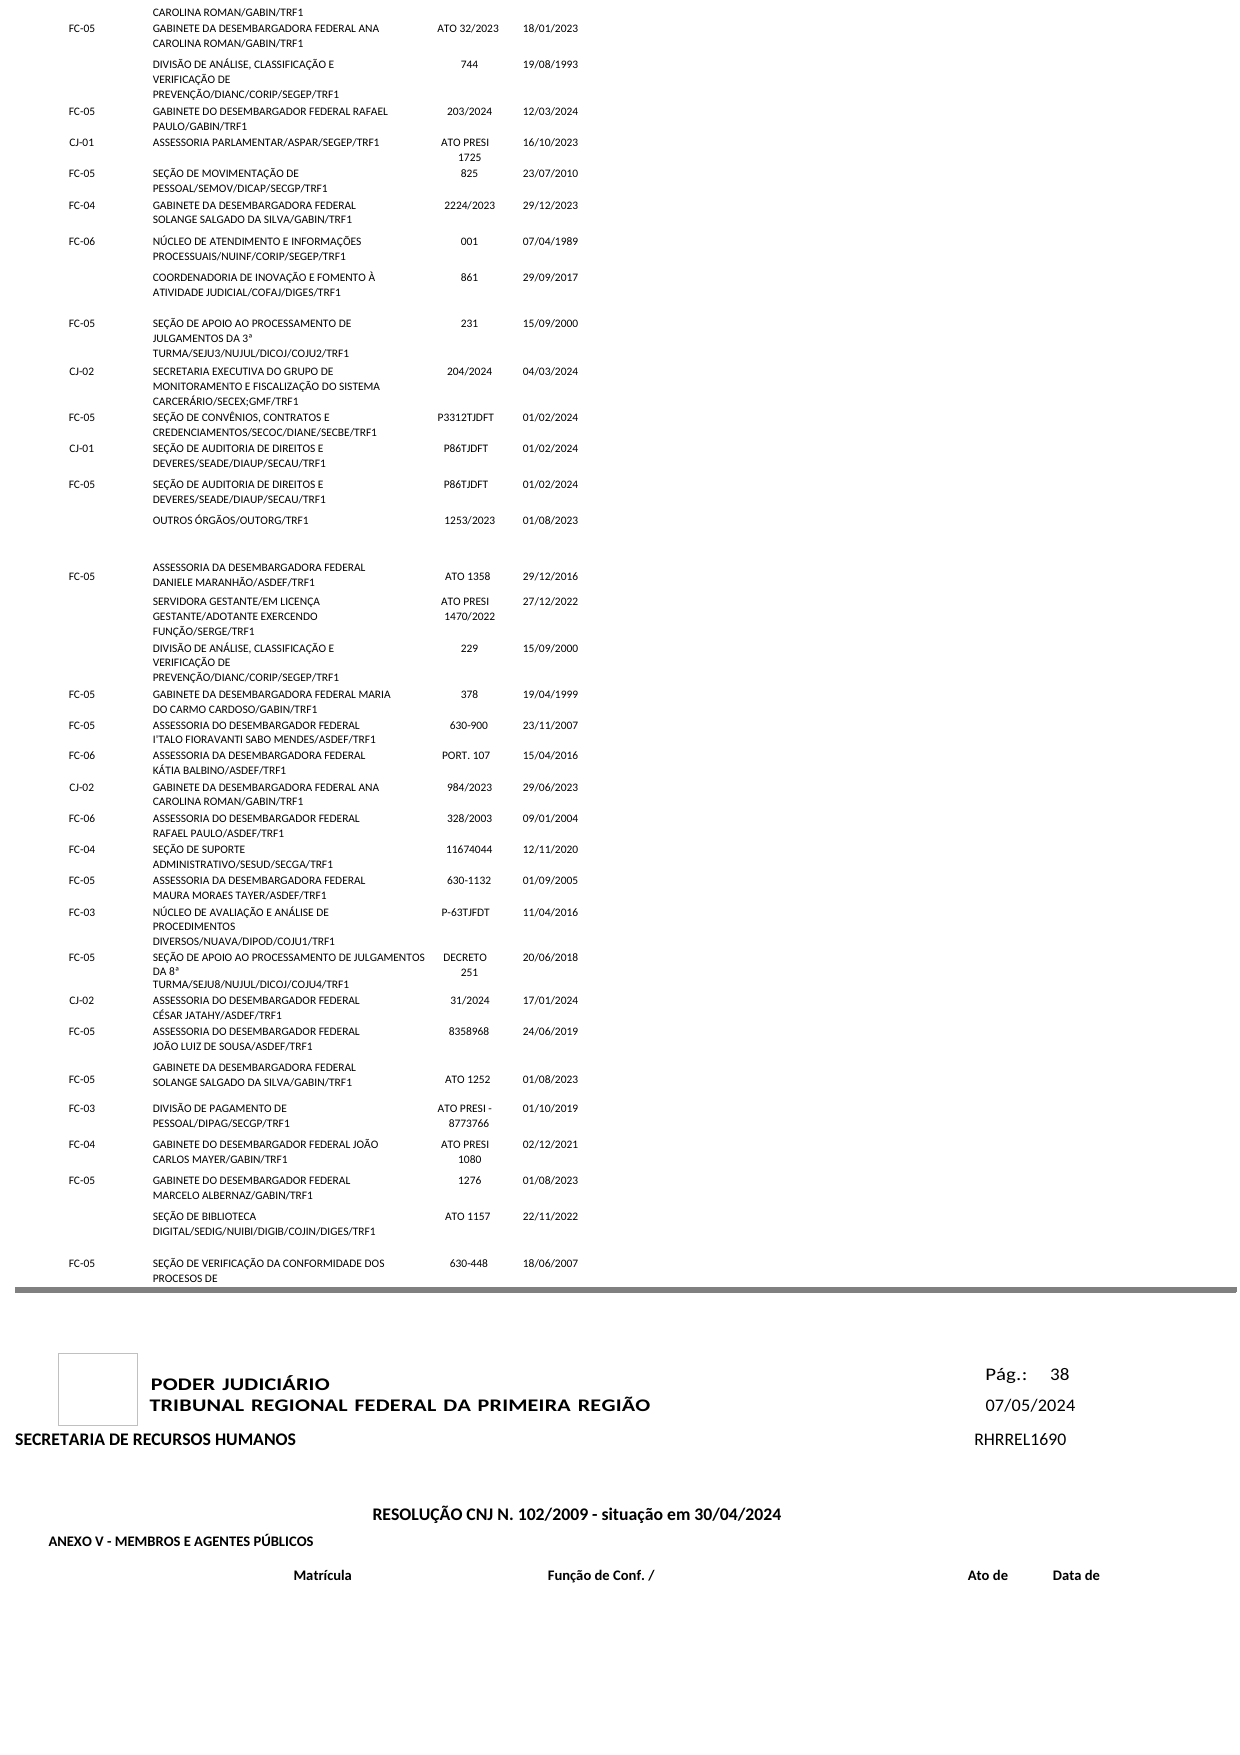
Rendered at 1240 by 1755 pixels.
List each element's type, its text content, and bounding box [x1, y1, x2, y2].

table_cell FC-05 [46, 1256, 153, 1287]
table_cell GABINETE DO DESEMBARGADOR FEDERAL RAFAEL PAULO/GABIN/TRF1 [153, 104, 437, 135]
table_cell 23/11/2007 [523, 718, 589, 748]
table_cell 328/2003 [437, 811, 523, 842]
table_cell SEÇÃO DE APOIO AO PROCESSAMENTO DE JULGAMENTOS DA 3ª TURMA/SEJU3/NUJUL/DICOJ/COJU2/TRF1 [153, 317, 437, 364]
table_cell NÚCLEO DE ATENDIMENTO E INFORMAÇÕES PROCESSUAIS/NUINF/CORIP/SEGEP/TRF1 [153, 234, 437, 270]
table_cell 1276 [437, 1174, 523, 1210]
table_cell FC-05 [46, 950, 153, 993]
table_cell DIVISÃO DE ANÁLISE, CLASSIFICAÇÃO E VERIFICAÇÃO DE PREVENÇÃO/DIANC/CORIP/SEGEP/TRF1 [153, 641, 437, 687]
table_cell 19/04/1999 [523, 687, 589, 718]
table_cell OUTROS ÓRGÃOS/OUTORG/TRF1 [153, 514, 437, 560]
table_cell 12/11/2020 [523, 842, 589, 873]
table_cell FC-05 [46, 1024, 153, 1060]
table_cell FC-06 [46, 811, 153, 842]
table_cell FC-05 [46, 874, 153, 905]
table_cell 861 [437, 270, 523, 317]
table_cell ASSESSORIA DO DESEMBARGADOR FEDERAL RAFAEL PAULO/ASDEF/TRF1 [153, 811, 437, 842]
table_cell 001 [437, 234, 523, 270]
table_cell [46, 1210, 153, 1256]
table_cell P3312TJDFT [437, 410, 523, 441]
table_cell SEÇÃO DE APOIO AO PROCESSAMENTO DE JULGAMENTOS DA 8ª TURMA/SEJU8/NUJUL/DICOJ/COJU4/TRF1 [153, 950, 437, 993]
table_cell SEÇÃO DE MOVIMENTAÇÃO DE PESSOAL/SEMOV/DICAP/SECGP/TRF1 [153, 167, 437, 198]
table_cell FC-05 [46, 560, 153, 594]
table_cell 01/02/2024 [523, 410, 589, 441]
table_cell 8358968 [437, 1024, 523, 1060]
table_cell 01/08/2023 [523, 1060, 589, 1101]
text SECRETARIA DE RECURSOS HUMANOS RHRREL1690 [15, 1293, 1100, 1450]
table_cell COORDENADORIA DE INOVAÇÃO E FOMENTO À ATIVIDADE JUDICIAL/COFAJ/DIGES/TRF1 [153, 270, 437, 317]
table_cell CJ-01 [46, 135, 153, 167]
table_cell SEÇÃO DE SUPORTE ADMINISTRATIVO/SESUD/SECGA/TRF1 [153, 842, 437, 873]
table_cell FC-05 [46, 104, 153, 135]
table_cell 01/02/2024 [523, 441, 589, 477]
table_cell 29/06/2023 [523, 780, 589, 811]
table_cell 630-1132 [437, 874, 523, 905]
table_cell 231 [437, 317, 523, 364]
table_cell FC-05 [46, 1174, 153, 1210]
table_cell FC-05 [46, 477, 153, 513]
table_cell 15/09/2000 [523, 641, 589, 687]
table_cell ATO 1157 [437, 1210, 523, 1256]
table_cell SEÇÃO DE VERIFICAÇÃO DA CONFORMIDADE DOS PROCESOS DE [153, 1256, 437, 1287]
table_cell 18/06/2007 [523, 1256, 589, 1287]
table_cell ASSESSORIA DA DESEMBARGADORA FEDERAL DANIELE MARANHÃO/ASDEF/TRF1 [153, 560, 437, 594]
table_cell SECRETARIA EXECUTIVA DO GRUPO DE MONITORAMENTO E FISCALIZAÇÃO DO SISTEMA CARCERÁRIO/SECEX;GMF/TRF1 [153, 364, 437, 410]
table_cell FC-06 [46, 749, 153, 780]
table_cell ATO PRESI - 8773766 [437, 1101, 523, 1137]
table_cell 15/04/2016 [523, 749, 589, 780]
subtitle ANEXO V - MEMBROS E AGENTES PÚBLICOS [48, 1532, 1100, 1549]
table_cell SEÇÃO DE BIBLIOTECA DIGITAL/SEDIG/NUIBI/DIGIB/COJIN/DIGES/TRF1 [153, 1210, 437, 1256]
table_cell FC-06 [46, 234, 153, 270]
table_cell CJ-01 [46, 441, 153, 477]
table_cell FC-04 [46, 842, 153, 873]
table_cell 378 [437, 687, 523, 718]
table_cell GABINETE DA DESEMBARGADORA FEDERAL ANA CAROLINA ROMAN/GABIN/TRF1 [153, 780, 437, 811]
table_cell ATO PRESI 1725 [437, 135, 523, 167]
table_cell [46, 5, 153, 22]
table_cell FC-05 [46, 718, 153, 748]
table_cell DIVISÃO DE PAGAMENTO DE PESSOAL/DIPAG/SECGP/TRF1 [153, 1101, 437, 1137]
table_cell FC-05 [46, 317, 153, 364]
table_cell SEÇÃO DE CONVÊNIOS, CONTRATOS E CREDENCIAMENTOS/SECOC/DIANE/SECBE/TRF1 [153, 410, 437, 441]
table_cell 984/2023 [437, 780, 523, 811]
table_cell 27/12/2022 [523, 594, 589, 641]
table_cell ASSESSORIA DO DESEMBARGADOR FEDERAL I'TALO FIORAVANTI SABO MENDES/ASDEF/TRF1 [153, 718, 437, 748]
text RESOLUÇÃO CNJ N. 102/2009 - situação em 30/04/2024 [66, 1503, 1088, 1525]
table_cell FC-03 [46, 1101, 153, 1137]
table_cell 04/03/2024 [523, 364, 589, 410]
table_cell ATO 1358 [437, 560, 523, 594]
table_cell 744 [437, 58, 523, 104]
table_cell [437, 5, 523, 22]
table_cell [46, 58, 153, 104]
table_cell 07/04/1989 [523, 234, 589, 270]
table_cell FC-05 [46, 22, 153, 58]
table_cell CJ-02 [46, 780, 153, 811]
table_cell GABINETE DA DESEMBARGADORA FEDERAL MARIA DO CARMO CARDOSO/GABIN/TRF1 [153, 687, 437, 718]
table_cell 02/12/2021 [523, 1138, 589, 1173]
table_cell GABINETE DA DESEMBARGADORA FEDERAL SOLANGE SALGADO DA SILVA/GABIN/TRF1 [153, 198, 437, 234]
table_cell 29/12/2023 [523, 198, 589, 234]
table_cell CJ-02 [46, 364, 153, 410]
text Matrícula Função de Conf. / Ato de Data de [46, 1558, 1100, 1587]
table_cell 01/08/2023 [523, 514, 589, 560]
table_cell ASSESSORIA DO DESEMBARGADOR FEDERAL JOÃO LUIZ DE SOUSA/ASDEF/TRF1 [153, 1024, 437, 1060]
table_cell 1253/2023 [437, 514, 523, 560]
table_cell 22/11/2022 [523, 1210, 589, 1256]
table_cell 24/06/2019 [523, 1024, 589, 1060]
table_cell 01/09/2005 [523, 874, 589, 905]
table_cell DIVISÃO DE ANÁLISE, CLASSIFICAÇÃO E VERIFICAÇÃO DE PREVENÇÃO/DIANC/CORIP/SEGEP/TRF1 [153, 58, 437, 104]
table_cell [523, 5, 589, 22]
table_cell SEÇÃO DE AUDITORIA DE DIREITOS E DEVERES/SEADE/DIAUP/SECAU/TRF1 [153, 441, 437, 477]
table_cell 12/03/2024 [523, 104, 589, 135]
table_cell 11/04/2016 [523, 905, 589, 950]
table_cell 16/10/2023 [523, 135, 589, 167]
table_cell [46, 641, 153, 687]
table_cell ASSESSORIA DA DESEMBARGADORA FEDERAL KÁTIA BALBINO/ASDEF/TRF1 [153, 749, 437, 780]
table_cell 29/09/2017 [523, 270, 589, 317]
table_cell CJ-02 [46, 994, 153, 1024]
table_cell FC-05 [46, 1060, 153, 1101]
table_cell ATO PRESI 1080 [437, 1138, 523, 1173]
table_cell FC-05 [46, 167, 153, 198]
table_cell ATO 1252 [437, 1060, 523, 1101]
table_cell 204/2024 [437, 364, 523, 410]
table_cell 630-448 [437, 1256, 523, 1287]
table_cell [46, 514, 153, 560]
table_cell 630-900 [437, 718, 523, 748]
table_cell 2224/2023 [437, 198, 523, 234]
table_cell NÚCLEO DE AVALIAÇÃO E ANÁLISE DE PROCEDIMENTOS DIVERSOS/NUAVA/DIPOD/COJU1/TRF1 [153, 905, 437, 950]
table_cell GABINETE DA DESEMBARGADORA FEDERAL ANA CAROLINA ROMAN/GABIN/TRF1 [153, 22, 437, 58]
table_cell 15/09/2000 [523, 317, 589, 364]
table_cell GABINETE DO DESEMBARGADOR FEDERAL MARCELO ALBERNAZ/GABIN/TRF1 [153, 1174, 437, 1210]
table_cell 09/01/2004 [523, 811, 589, 842]
table_cell CAROLINA ROMAN/GABIN/TRF1 [153, 5, 437, 22]
table_cell P86TJDFT [437, 477, 523, 513]
table_cell PORT. 107 [437, 749, 523, 780]
table_cell 01/08/2023 [523, 1174, 589, 1210]
table_cell FC-03 [46, 905, 153, 950]
table_cell DECRETO 251 [437, 950, 523, 993]
table_cell FC-04 [46, 1138, 153, 1173]
table_cell GABINETE DO DESEMBARGADOR FEDERAL JOÃO CARLOS MAYER/GABIN/TRF1 [153, 1138, 437, 1173]
table_cell 229 [437, 641, 523, 687]
table_cell ATO PRESI 1470/2022 [437, 594, 523, 641]
table_cell [46, 270, 153, 317]
table_cell 11674044 [437, 842, 523, 873]
table_cell 23/07/2010 [523, 167, 589, 198]
table_cell ASSESSORIA PARLAMENTAR/ASPAR/SEGEP/TRF1 [153, 135, 437, 167]
table_cell FC-05 [46, 410, 153, 441]
table_cell P-63TJFDT [437, 905, 523, 950]
table_cell 203/2024 [437, 104, 523, 135]
table_cell ASSESSORIA DA DESEMBARGADORA FEDERAL MAURA MORAES TAYER/ASDEF/TRF1 [153, 874, 437, 905]
table_cell 17/01/2024 [523, 994, 589, 1024]
table_cell 01/02/2024 [523, 477, 589, 513]
table_cell ATO 32/2023 [437, 22, 523, 58]
table_cell FC-05 [46, 687, 153, 718]
table_cell P86TJDFT [437, 441, 523, 477]
table_cell 18/01/2023 [523, 22, 589, 58]
table_cell 01/10/2019 [523, 1101, 589, 1137]
table_cell [46, 594, 153, 641]
table_cell GABINETE DA DESEMBARGADORA FEDERAL SOLANGE SALGADO DA SILVA/GABIN/TRF1 [153, 1060, 437, 1101]
table_cell FC-04 [46, 198, 153, 234]
table_cell SEÇÃO DE AUDITORIA DE DIREITOS E DEVERES/SEADE/DIAUP/SECAU/TRF1 [153, 477, 437, 513]
table_cell 825 [437, 167, 523, 198]
table_cell 29/12/2016 [523, 560, 589, 594]
table_cell ASSESSORIA DO DESEMBARGADOR FEDERAL CÉSAR JATAHY/ASDEF/TRF1 [153, 994, 437, 1024]
table_cell 20/06/2018 [523, 950, 589, 993]
table_cell 19/08/1993 [523, 58, 589, 104]
table_cell 31/2024 [437, 994, 523, 1024]
table_cell SERVIDORA GESTANTE/EM LICENÇA GESTANTE/ADOTANTE EXERCENDO FUNÇÃO/SERGE/TRF1 [153, 594, 437, 641]
